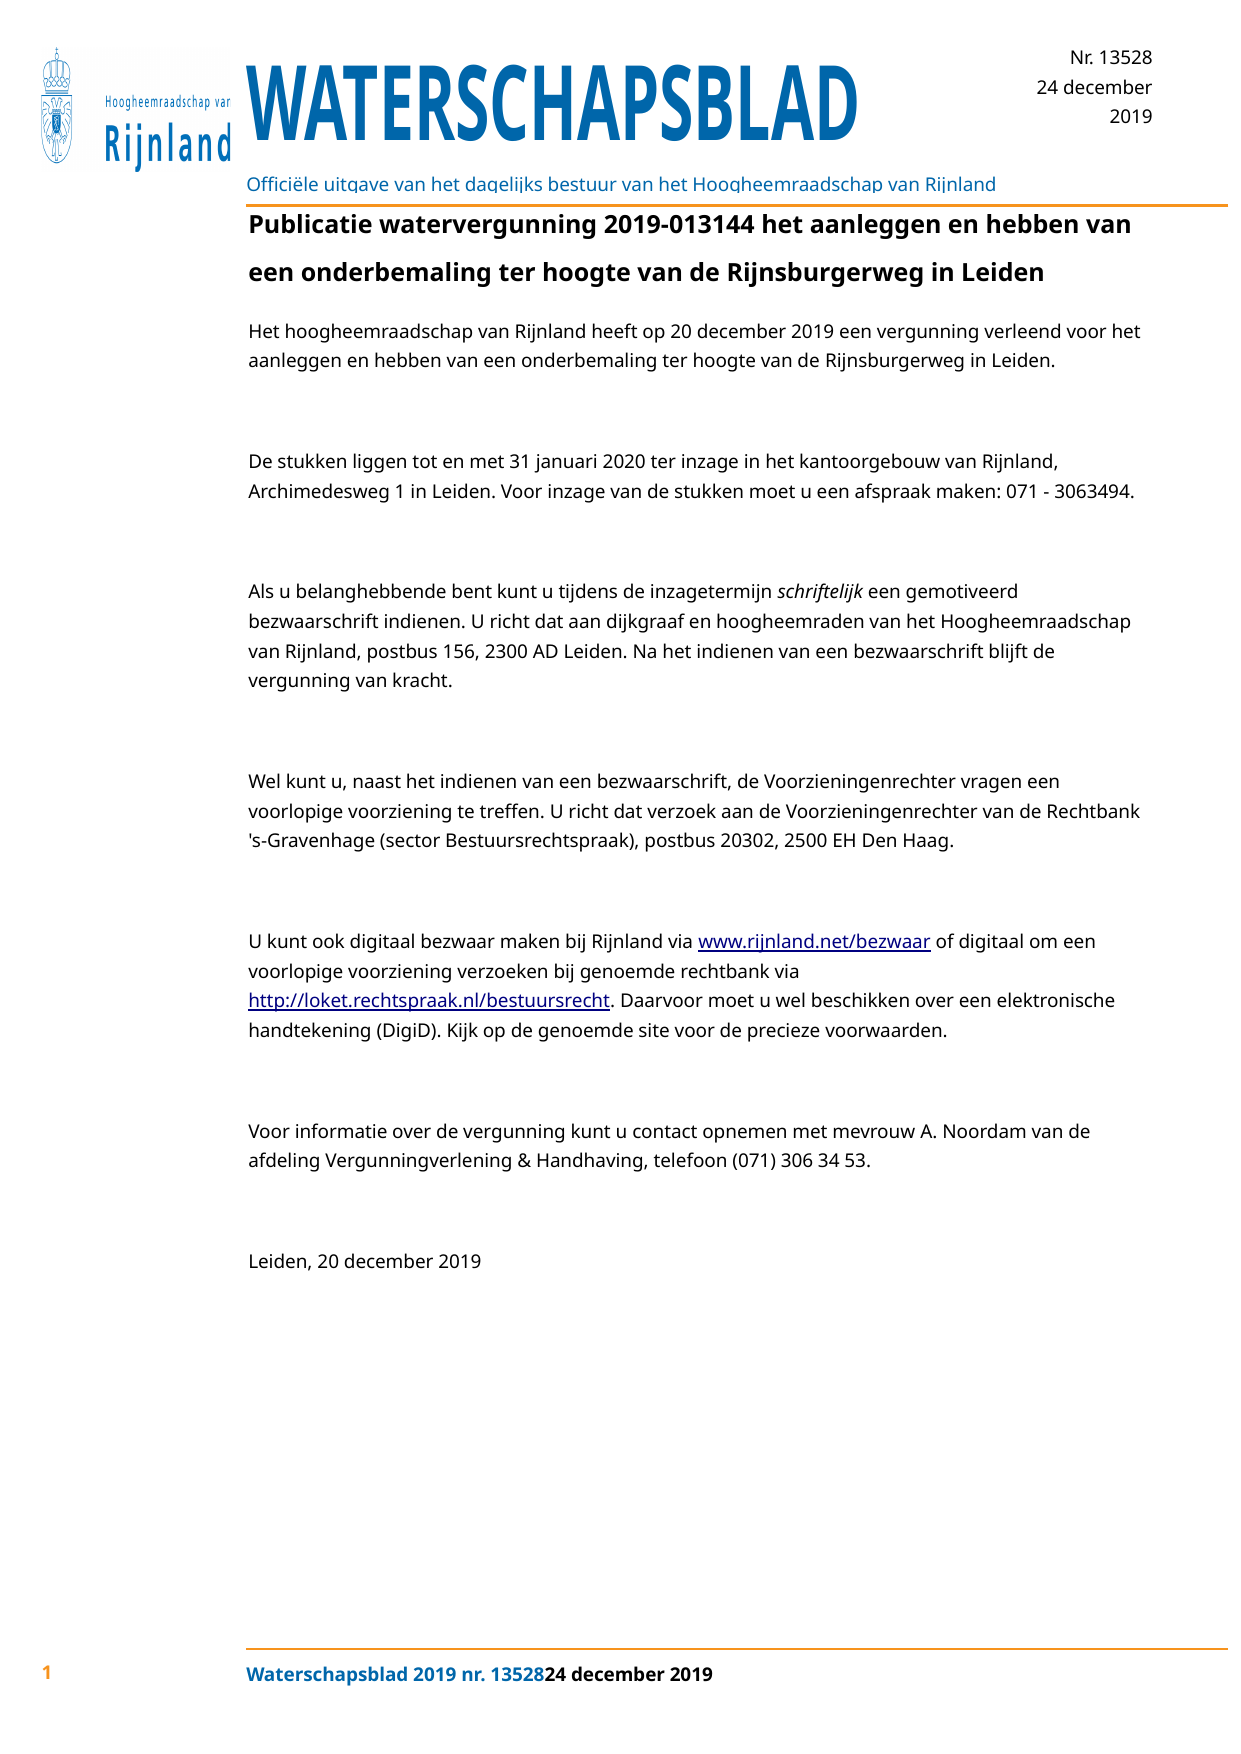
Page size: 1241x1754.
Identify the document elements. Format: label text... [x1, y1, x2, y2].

picture [41, 47, 231, 172]
text U kunt ook digitaal bezwaar maken bij Rijnland via www.rijnland.net/bezwaar of digitaal om een voorlopige voorziening verzoeken bij genoemde rechtbank via http://loket.rechtspraak.nl/bestuursrecht. Daarvoor moet u wel beschikken over een elektronische handtekening (DigiD). Kijk op de genoemde site voor de precieze voorwaarden. [248, 928, 1152, 1043]
text Als u belanghebbende bent kunt u tijdens de inzagetermijn schriftelijk een gemotiveerd bezwaarschrift indienen. U richt dat aan dijkgraaf en hoogheemraden van het Hoogheemraadschap van Rijnland, postbus 156, 2300 AD Leiden. Na het indienen van een bezwaarschrift blijft de vergunning van kracht. [248, 579, 1152, 693]
text Voor informatie over de vergunning kunt u contact opnemen met mevrouw A. Noordam van de afdeling Vergunningverlening & Handhaving, telefoon (071) 306 34 53. [248, 1118, 1152, 1173]
text De stukken liggen tot en met 31 januari 2020 ter inzage in het kantoorgebouw van Rijnland, Archimedesweg 1 in Leiden. Voor inzage van de stukken moet u een afspraak maken: 071 - 3063494. [248, 448, 1152, 504]
text Het hoogheemraadschap van Rijnland heeft op 20 december 2019 een vergunning verleend voor het aanleggen en hebben van een onderbemaling ter hoogte van de Rijnsburgerweg in Leiden. [248, 318, 1152, 373]
text Leiden, 20 december 2019 [248, 1248, 1152, 1274]
text Publicatie watervergunning 2019-013144 het aanleggen en hebben van een onderbemaling ter hoogte van de Rijnsburgerweg in Leiden [248, 207, 1152, 288]
text Wel kunt u, naast het indienen van een bezwaarschrift, de Voorzieningenrechter vragen een voorlopige voorziening te treffen. U richt dat verzoek aan de Voorzieningenrechter van de Rechtbank 's-Gravenhage (sector Bestuursrechtspraak), postbus 20302, 2500 EH Den Haag. [248, 768, 1152, 853]
